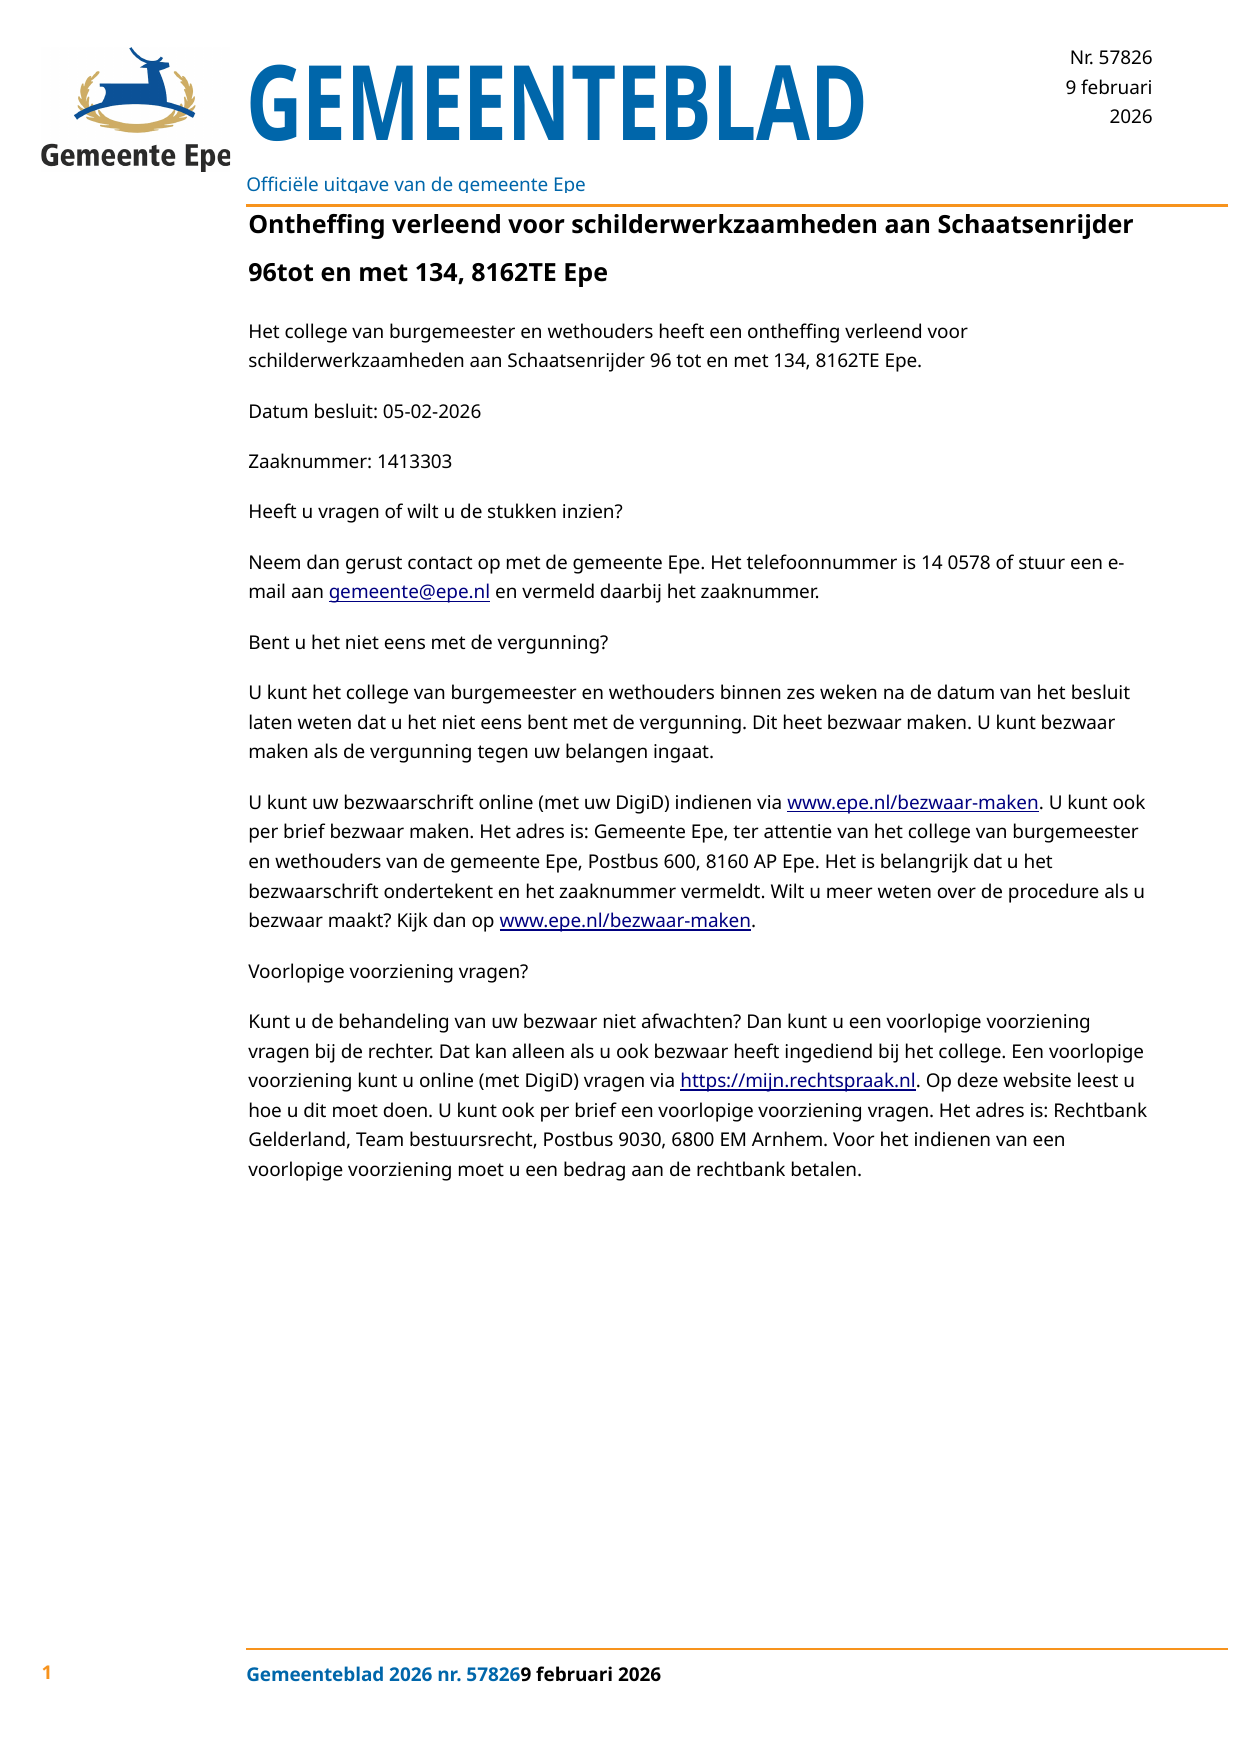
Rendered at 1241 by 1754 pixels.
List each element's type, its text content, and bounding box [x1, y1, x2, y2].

text Kunt u de behandeling van uw bezwaar niet afwachten? Dan kunt u een voorlopige voorziening vragen bij de rechter. Dat kan alleen als u ook bezwaar heeft ingediend bij het college. Een voorlopige voorziening kunt u online (met DigiD) vragen via https://mijn.rechtspraak.nl. Op deze website leest u hoe u dit moet doen. U kunt ook per brief een voorlopige voorziening vragen. Het adres is: Rechtbank Gelderland, Team bestuursrecht, Postbus 9030, 6800 EM Arnhem. Voor het indienen van een voorlopige voorziening moet u een bedrag aan de rechtbank betalen. [248, 1008, 1152, 1182]
text Het college van burgemeester en wethouders heeft een ontheffing verleend voor schilderwerkzaamheden aan Schaatsenrijder 96 tot en met 134, 8162TE Epe. [248, 318, 1152, 373]
text Voorlopige voorziening vragen? [248, 958, 1152, 984]
text Bent u het niet eens met de vergunning? [248, 629, 1152, 655]
text U kunt het college van burgemeester en wethouders binnen zes weken na de datum van het besluit laten weten dat u het niet eens bent met de vergunning. Dit heet bezwaar maken. U kunt bezwaar maken als de vergunning tegen uw belangen ingaat. [248, 679, 1152, 764]
text Datum besluit: 05-02-2026 [248, 398, 1152, 424]
text Neem dan gerust contact op met de gemeente Epe. Het telefoonnummer is 14 0578 of stuur een e-mail aan gemeente@epe.nl en vermeld daarbij het zaaknummer. [248, 549, 1152, 604]
text Zaaknummer: 1413303 [248, 448, 1152, 474]
text Heeft u vragen of wilt u de stukken inzien? [248, 499, 1152, 524]
text Ontheffing verleend voor schilderwerkzaamheden aan Schaatsenrijder 96tot en met 134, 8162TE Epe [248, 207, 1152, 288]
picture [41, 47, 231, 172]
text U kunt uw bezwaarschrift online (met uw DigiD) indienen via www.epe.nl/bezwaar-maken. U kunt ook per brief bezwaar maken. Het adres is: Gemeente Epe, ter attentie van het college van burgemeester en wethouders van de gemeente Epe, Postbus 600, 8160 AP Epe. Het is belangrijk dat u het bezwaarschrift ondertekent en het zaaknummer vermeldt. Wilt u meer weten over de procedure als u bezwaar maakt? Kijk dan op www.epe.nl/bezwaar-maken. [248, 789, 1152, 933]
